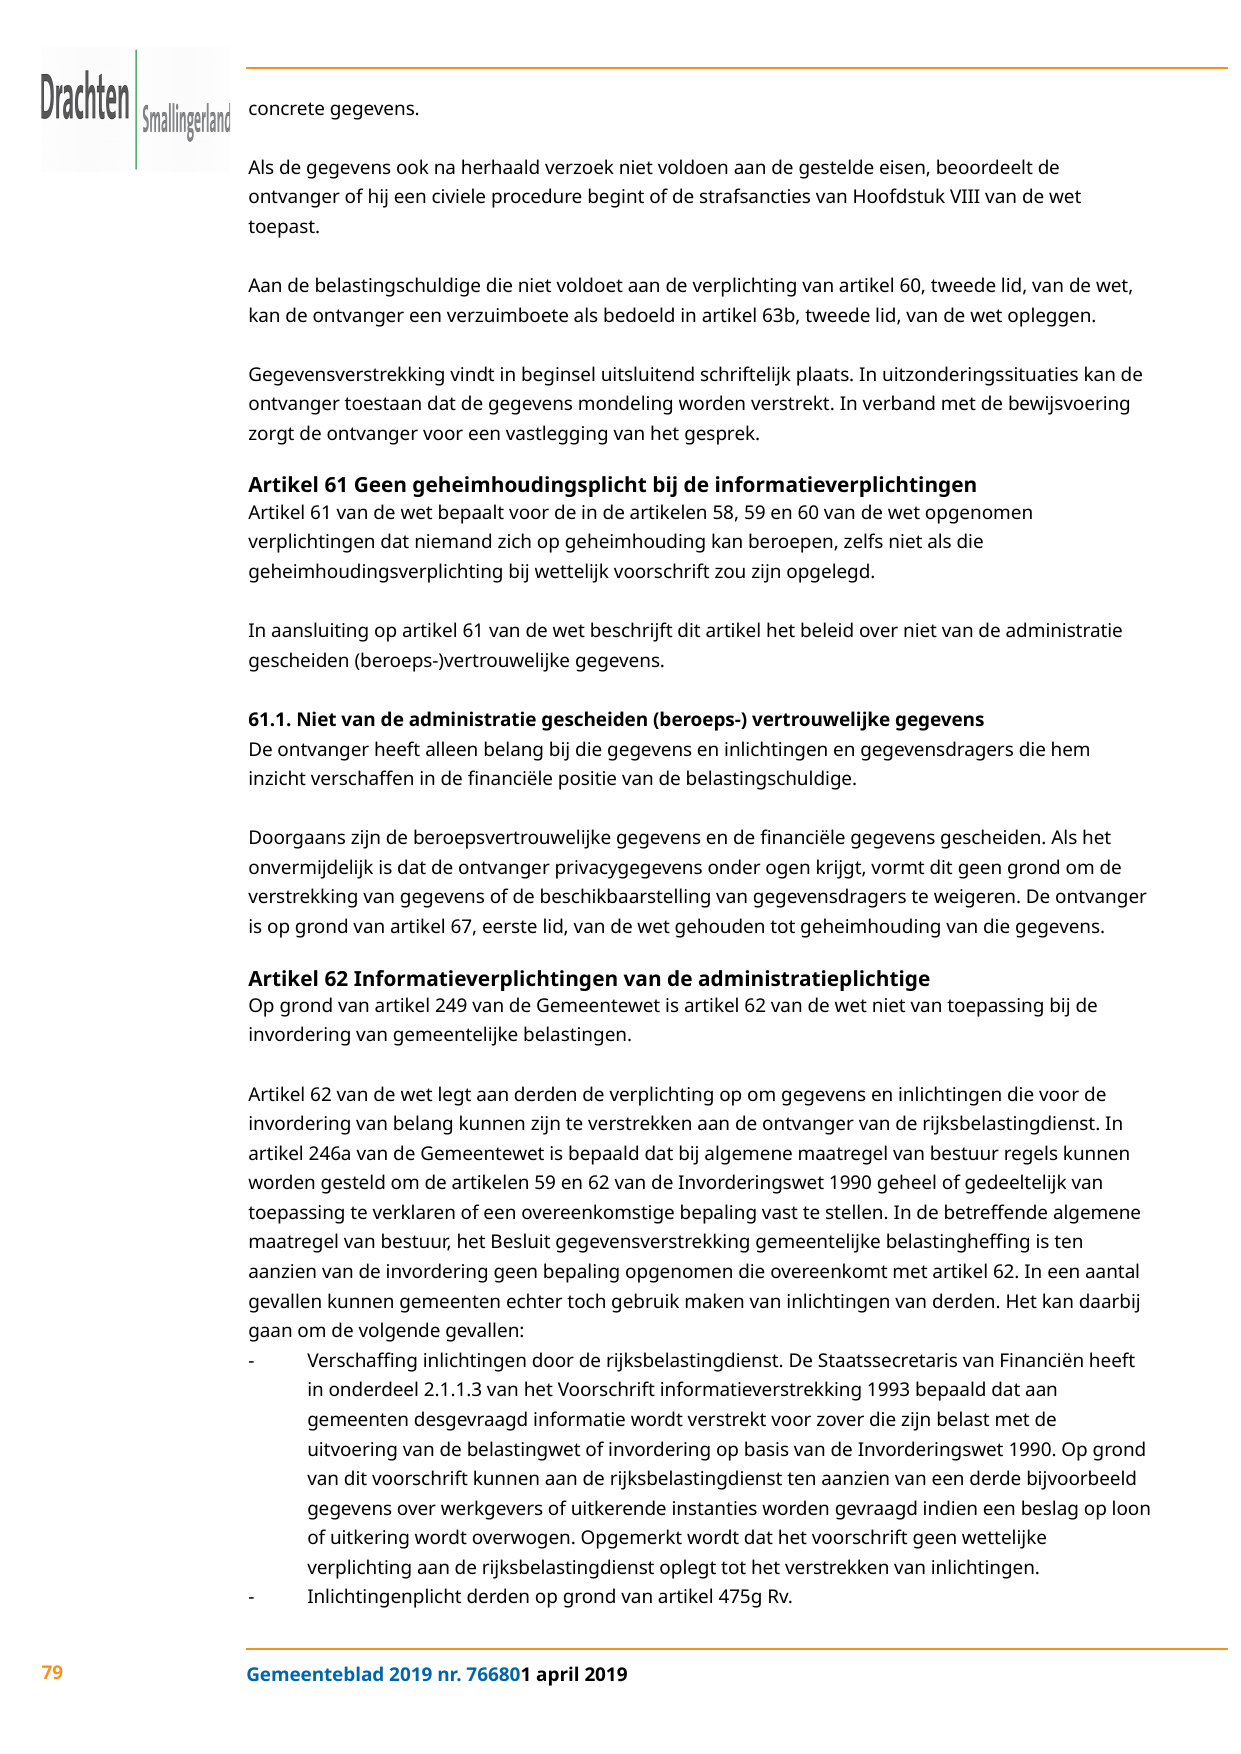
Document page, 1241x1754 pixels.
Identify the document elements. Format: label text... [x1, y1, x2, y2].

text Artikel 62 van de wet legt aan derden de verplichting op om gegevens en inlichtingen die voor de invordering van belang kunnen zijn te verstrekken aan de ontvanger van de rijksbelastingdienst. In artikel 246a van de Gemeentewet is bepaald dat bij algemene maatregel van bestuur regels kunnen worden gesteld om de artikelen 59 en 62 van de Invorderingswet 1990 geheel of gedeeltelijk van toepassing te verklaren of een overeenkomstige bepaling vast te stellen. In de betreffende algemene maatregel van bestuur, het Besluit gegevensverstrekking gemeentelijke belastingheffing is ten aanzien van de invordering geen bepaling opgenomen die overeenkomt met artikel 62. In een aantal gevallen kunnen gemeenten echter toch gebruik maken van inlichtingen van derden. Het kan daarbij gaan om de volgende gevallen: [248, 1081, 1152, 1343]
text Gegevensverstrekking vindt in beginsel uitsluitend schriftelijk plaats. In uitzonderingssituaties kan de ontvanger toestaan dat de gegevens mondeling worden verstrekt. In verband met de bewijsvoering zorgt de ontvanger voor een vastlegging van het gesprek. [248, 361, 1152, 446]
text Op grond van artikel 249 van de Gemeentewet is artikel 62 van de wet niet van toepassing bij de invordering van gemeentelijke belastingen. [248, 992, 1152, 1047]
text Artikel 61 Geen geheimhoudingsplicht bij de informatieverplichtingen [248, 471, 1152, 499]
list Inlichtingenplicht derden op grond van artikel 475g Rv. [248, 1584, 1152, 1609]
text 61.1. Niet van de administratie gescheiden (beroeps-) vertrouwelijke gegevens [248, 706, 1152, 732]
text Artikel 62 Informatieverplichtingen van de administratieplichtige [248, 964, 1152, 992]
list Verschaffing inlichtingen door de rijksbelastingdienst. De Staatssecretaris van Financiën heeft in onderdeel 2.1.1.3 van het Voorschrift informatieverstrekking 1993 bepaald dat aan gemeenten desgevraagd informatie wordt verstrekt voor zover die zijn belast met de uitvoering van de belastingwet of invordering op basis van de Invorderingswet 1990. Op grond van dit voorschrift kunnen aan de rijksbelastingdienst ten aanzien van een derde bijvoorbeeld gegevens over werkgevers of uitkerende instanties worden gevraagd indien een beslag op loon of uitkering wordt overwogen. Opgemerkt wordt dat het voorschrift geen wettelijke verplichting aan de rijksbelastingdienst oplegt tot het verstrekken van inlichtingen. [248, 1347, 1152, 1580]
text Doorgaans zijn de beroepsvertrouwelijke gegevens en de financiële gegevens gescheiden. Als het onvermijdelijk is dat de ontvanger privacygegevens onder ogen krijgt, vormt dit geen grond om de verstrekking van gegevens of de beschikbaarstelling van gegevensdragers te weigeren. De ontvanger is op grond van artikel 67, eerste lid, van de wet gehouden tot geheimhouding van die gegevens. [248, 824, 1152, 939]
text Artikel 61 van de wet bepaalt voor de in de artikelen 58, 59 en 60 van de wet opgenomen verplichtingen dat niemand zich op geheimhouding kan beroepen, zelfs niet als die geheimhoudingsverplichting bij wettelijk voorschrift zou zijn opgelegd. [248, 499, 1152, 584]
text Als de gegevens ook na herhaald verzoek niet voldoen aan de gestelde eisen, beoordeelt de ontvanger of hij een civiele procedure begint of de strafsancties van Hoofdstuk VIII van de wet toepast. [248, 154, 1152, 239]
text De ontvanger heeft alleen belang bij die gegevens en inlichtingen en gegevensdragers die hem inzicht verschaffen in de financiële positie van de belastingschuldige. [248, 736, 1152, 791]
text Aan de belastingschuldige die niet voldoet aan de verplichting van artikel 60, tweede lid, van de wet, kan de ontvanger een verzuimboete als bedoeld in artikel 63b, tweede lid, van de wet opleggen. [248, 272, 1152, 328]
text concrete gegevens. [248, 95, 1152, 121]
picture [41, 47, 231, 172]
text In aansluiting op artikel 61 van de wet beschrijft dit artikel het beleid over niet van de administratie gescheiden (beroeps-)vertrouwelijke gegevens. [248, 617, 1152, 673]
